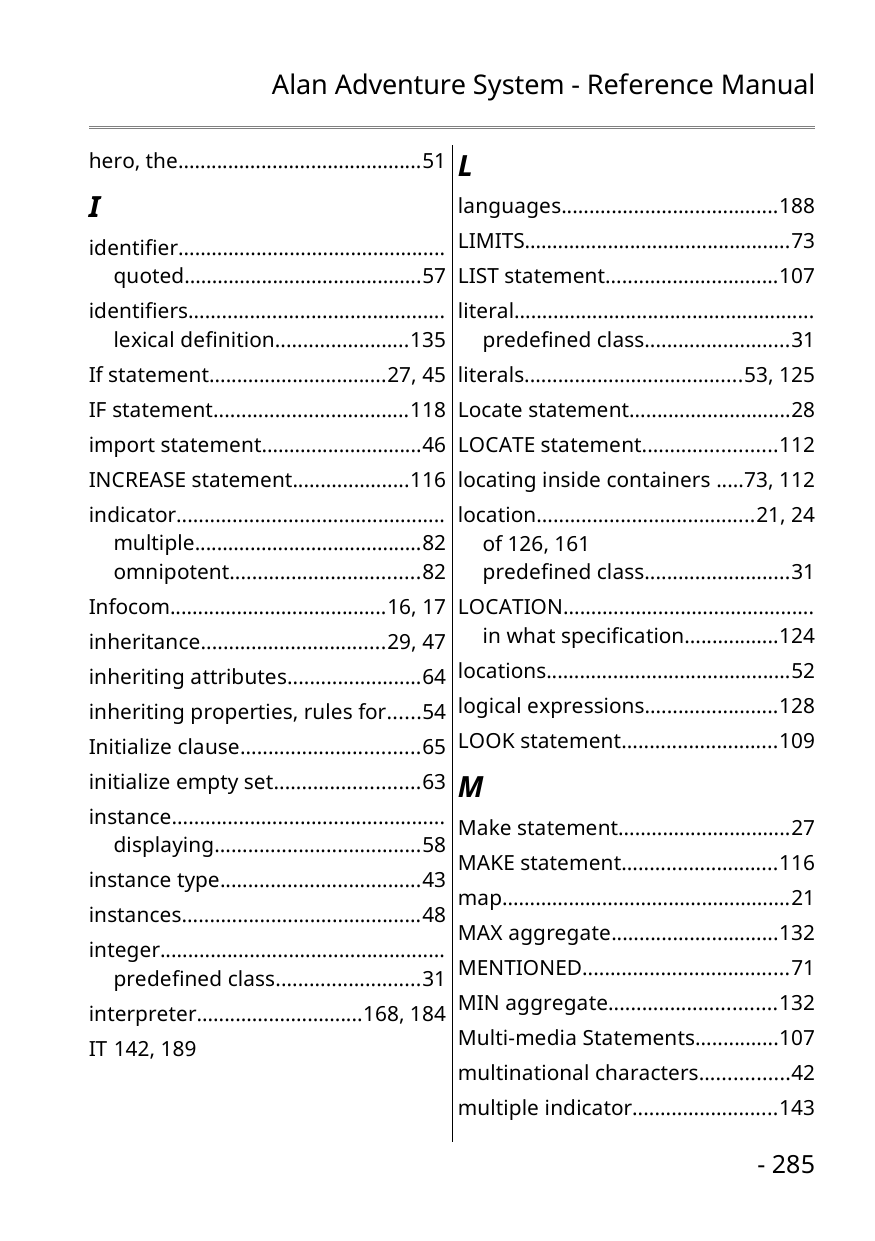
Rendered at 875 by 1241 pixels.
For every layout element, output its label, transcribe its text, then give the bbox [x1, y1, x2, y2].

text instance type 43 [88, 865, 446, 894]
text MAKE statement 116 [458, 847, 815, 876]
text L [458, 146, 815, 185]
text IT 142, 189 [88, 1034, 446, 1062]
text locations 52 [458, 656, 815, 684]
text Make statement 27 [458, 812, 815, 841]
text in what specification 124 [482, 621, 815, 649]
text inheriting attributes 64 [88, 662, 446, 690]
text logical expressions 128 [458, 691, 815, 719]
text initialize empty set 63 [88, 767, 446, 795]
text map 21 [458, 882, 815, 911]
text INCREASE statement 116 [88, 464, 446, 493]
text languages 188 [458, 191, 815, 220]
text predefined class 31 [113, 964, 446, 992]
text predefined class 31 [482, 557, 815, 586]
text indicator [88, 499, 446, 528]
text MIN aggregate 132 [458, 987, 815, 1016]
text import statement 46 [88, 429, 446, 458]
text literals 53, 125 [458, 360, 815, 388]
text location 21, 24 [458, 500, 815, 528]
text LIST statement 107 [458, 261, 815, 290]
text interpreter 168, 184 [88, 999, 446, 1027]
text Infocom 16, 17 [88, 592, 446, 620]
text inheritance 29, 47 [88, 627, 446, 655]
text LOOK statement 109 [458, 726, 815, 754]
text LOCATION [458, 592, 815, 621]
text identifier [88, 232, 446, 261]
text M [458, 767, 815, 806]
text omnipotent 82 [113, 557, 446, 585]
text integer [88, 935, 446, 964]
text locating inside containers 73, 112 [458, 465, 815, 493]
text I [88, 186, 446, 226]
text predefined class 31 [482, 325, 815, 353]
text inheriting properties, rules for 54 [88, 697, 446, 725]
text literal [458, 296, 815, 325]
text MENTIONED 71 [458, 952, 815, 981]
text instance [88, 802, 446, 830]
text multiple indicator 143 [458, 1092, 815, 1121]
text Initialize clause 65 [88, 732, 446, 760]
text LIMITS 73 [458, 226, 815, 255]
text identifiers [88, 296, 446, 324]
text hero, the 51 [88, 146, 446, 174]
text multiple 82 [113, 528, 446, 557]
text IF statement 118 [88, 394, 446, 423]
text of 126, 161 [482, 528, 815, 557]
text multinational characters 42 [458, 1057, 815, 1086]
text If statement 27, 45 [88, 359, 446, 388]
text quoted 57 [113, 261, 446, 289]
text displaying 58 [113, 830, 446, 859]
text MAX aggregate 132 [458, 917, 815, 946]
text instances 48 [88, 900, 446, 929]
text LOCATE statement 112 [458, 430, 815, 458]
text Locate statement 28 [458, 395, 815, 423]
text lexical definition 135 [113, 324, 446, 353]
text Multi-media Statements 107 [458, 1022, 815, 1051]
